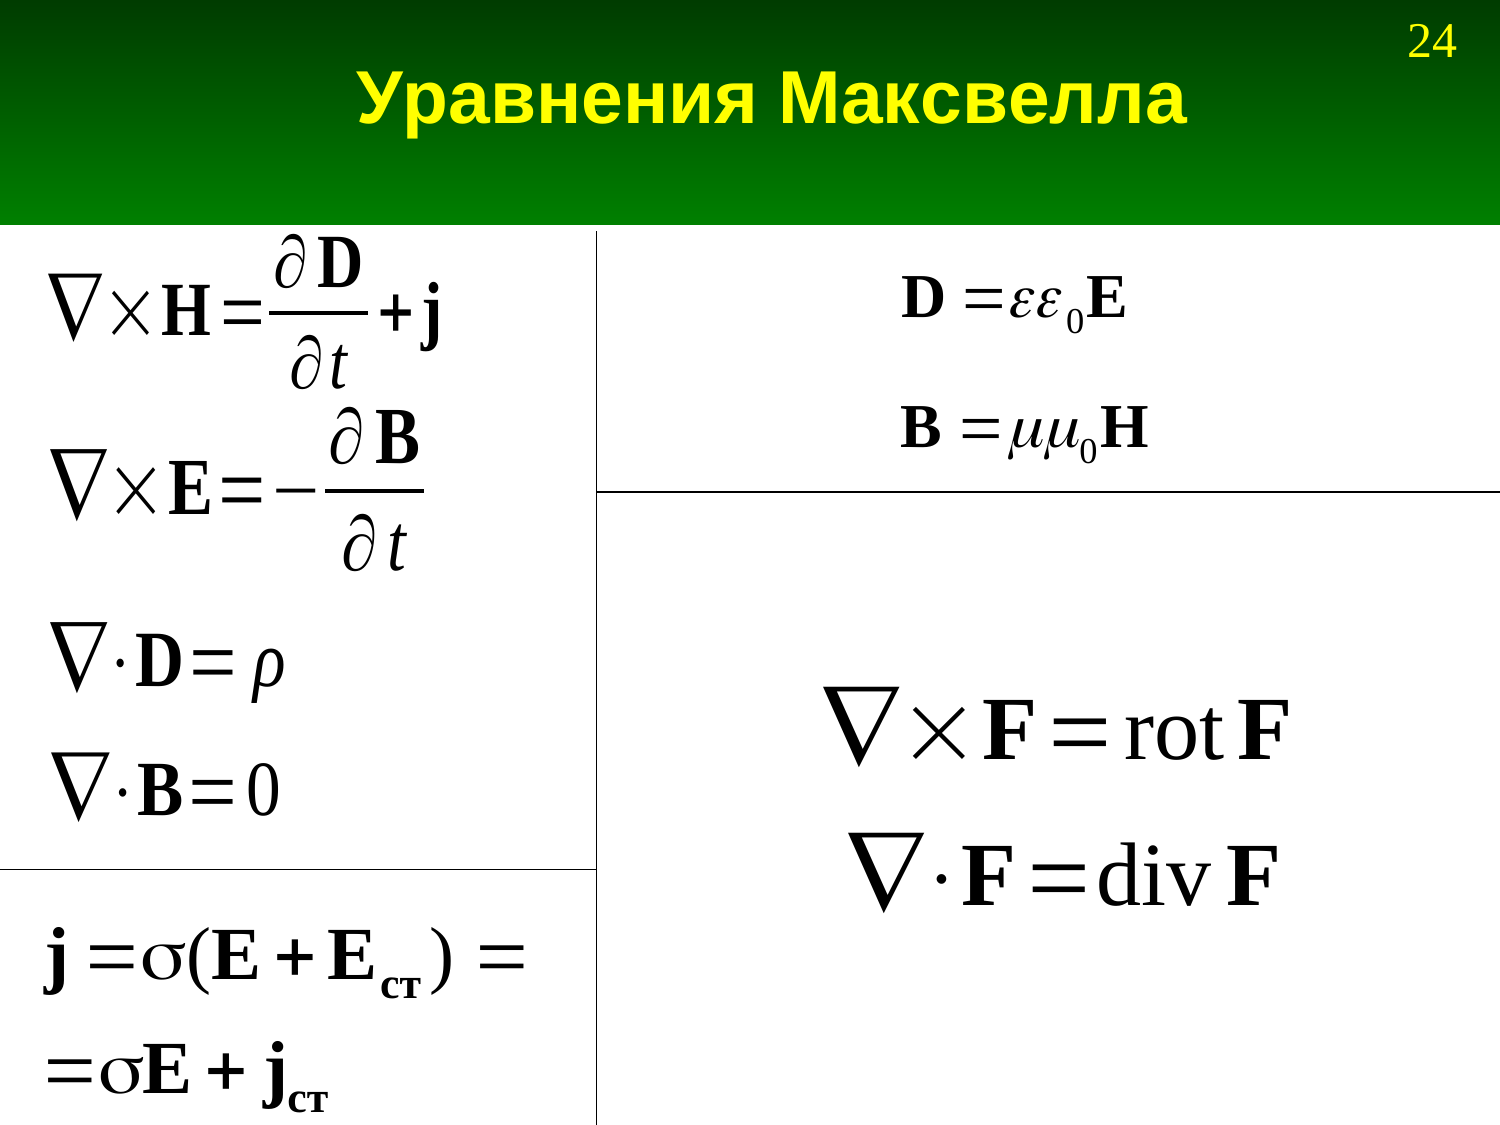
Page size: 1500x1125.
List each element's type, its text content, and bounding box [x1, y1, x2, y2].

chart [29, 746, 298, 835]
chart [891, 255, 1137, 350]
chart [891, 385, 1162, 480]
chart [795, 680, 1319, 782]
title Уравнения Максвелла [123, 0, 1399, 188]
chart [820, 826, 1309, 927]
chart [28, 220, 459, 587]
chart [29, 616, 302, 706]
chart [29, 904, 530, 1125]
